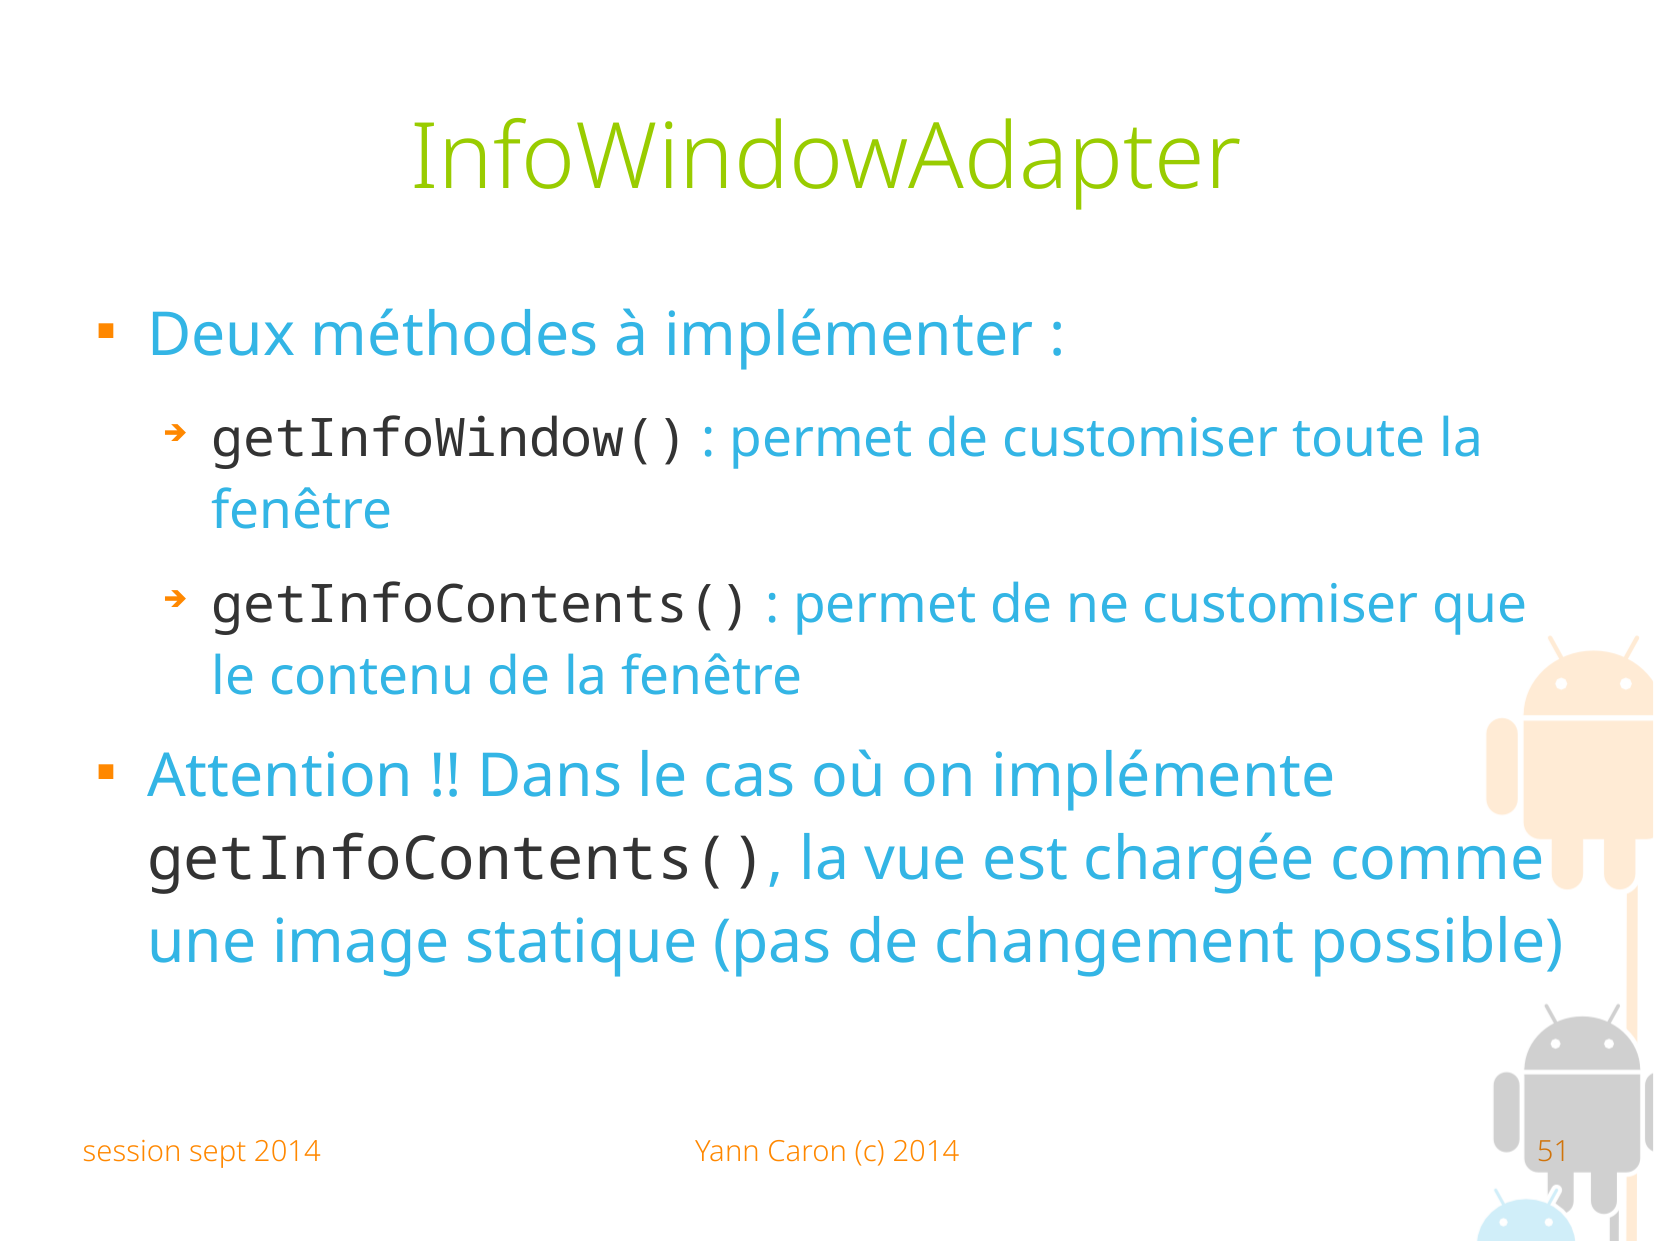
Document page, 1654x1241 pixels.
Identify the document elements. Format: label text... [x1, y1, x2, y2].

title InfoWindowAdapter [82, 49, 1571, 257]
list Deux méthodes à implémenter : getInfoWindow() : permet de customiser toute la fenêtre getInfoContents() : permet de ne customiser que le contenu de la fenêtre Attention !! Dans le cas où on implémente getInfoContents(), la vue est chargée comme une image statique (pas de changement possible) [82, 290, 1571, 1010]
picture [240, 423, 1654, 1241]
